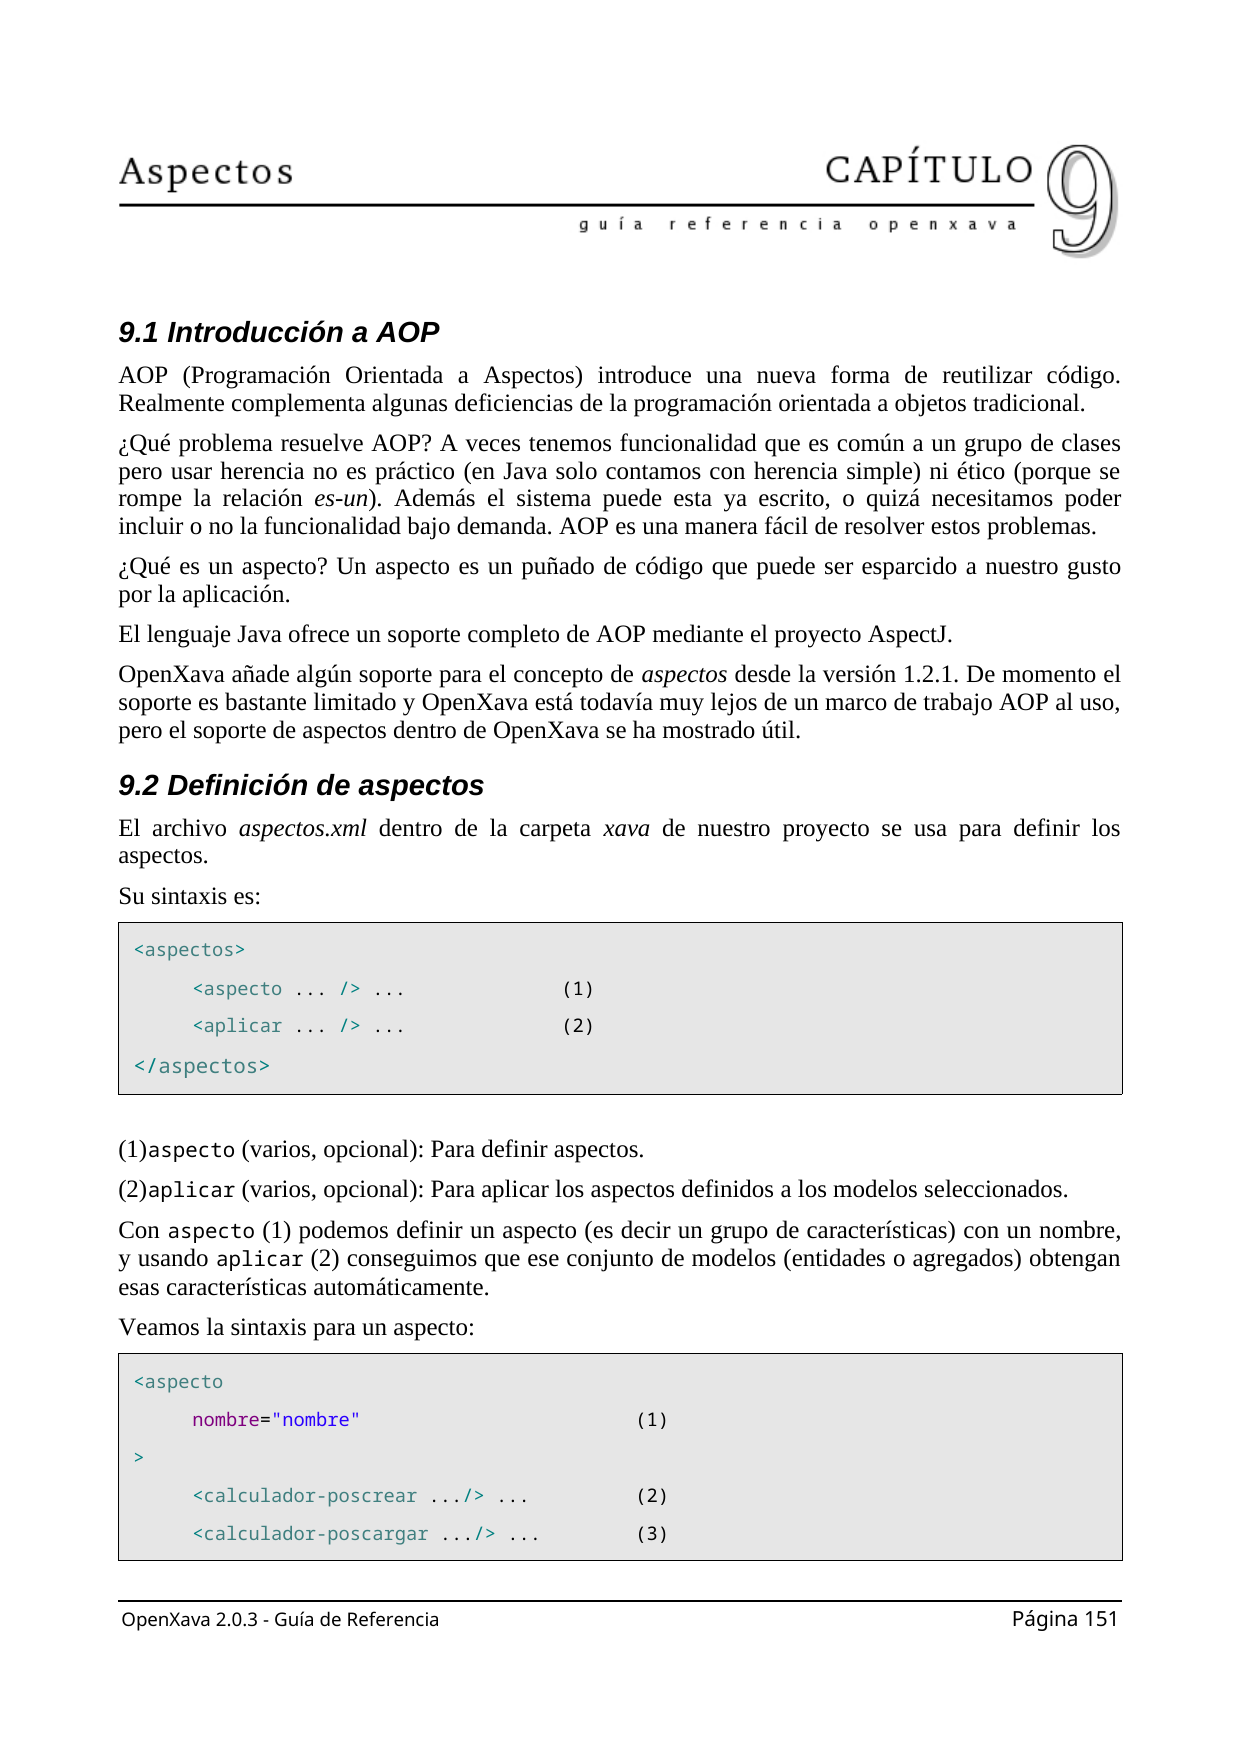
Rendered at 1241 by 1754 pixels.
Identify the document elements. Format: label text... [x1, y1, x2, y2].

text ¿Qué problema resuelve AOP? A veces tenemos funcionalidad que es común a un grupo de clases pero usar herencia no es práctico (en Java solo contamos con herencia simple) ni ético (porque se rompe la relación es-un). Además el sistema puede esta ya escrito, o quizá necesitamos poder incluir o no la funcionalidad bajo demanda. AOP es una manera fácil de resolver estos problemas. [118, 429, 1122, 540]
text OpenXava añade algún soporte para el concepto de aspectos desde la versión 1.2.1. De momento el soporte es bastante limitado y OpenXava está todavía muy lejos de un marco de trabajo AOP al uso, pero el soporte de aspectos dentro de OpenXava se ha mostrado útil. [118, 661, 1122, 744]
text <calculador-poscrear .../> ... (2) [119, 1467, 1122, 1505]
list aplicar (varios, opcional): Para aplicar los aspectos definidos a los modelos seleccionados. [118, 1176, 1122, 1204]
subtitle Introducción a AOP [118, 316, 1122, 349]
text <aspecto [119, 1354, 1122, 1391]
text > [119, 1429, 1122, 1467]
text Su sintaxis es: [118, 882, 1122, 909]
text AOP (Programación Orientada a Aspectos) introduce una nueva forma de reutilizar código. Realmente complementa algunas deficiencias de la programación orientada a objetos tradicional. [118, 361, 1122, 417]
picture [119, 118, 1124, 287]
subtitle Aspectos [118, 287, 1122, 291]
list aspecto (varios, opcional): Para definir aspectos. [118, 1135, 1122, 1163]
text <aspectos> [119, 923, 1122, 960]
text nombre="nombre" (1) [119, 1391, 1122, 1429]
text ¿Qué es un aspecto? Un aspecto es un puñado de código que puede ser esparcido a nuestro gusto por la aplicación. [118, 552, 1122, 608]
text Con aspecto (1) podemos definir un aspecto (es decir un grupo de características) con un nombre, y usando aplicar (2) conseguimos que ese conjunto de modelos (entidades o agregados) obtengan esas características automáticamente. [118, 1216, 1122, 1300]
text Veamos la sintaxis para un aspecto: [118, 1313, 1122, 1341]
text <calculador-poscargar .../> ... (3) [119, 1505, 1122, 1560]
text El archivo aspectos.xml dentro de la carpeta xava de nuestro proyecto se usa para definir los aspectos. [118, 814, 1122, 869]
subtitle Definición de aspectos [118, 769, 1122, 801]
text <aplicar ... /> ... (2) [119, 998, 1122, 1036]
text </aspectos> [119, 1036, 1122, 1094]
text El lenguaje Java ofrece un soporte completo de AOP mediante el proyecto AspectJ. [118, 620, 1122, 648]
text <aspecto ... /> ... (1) [119, 960, 1122, 998]
